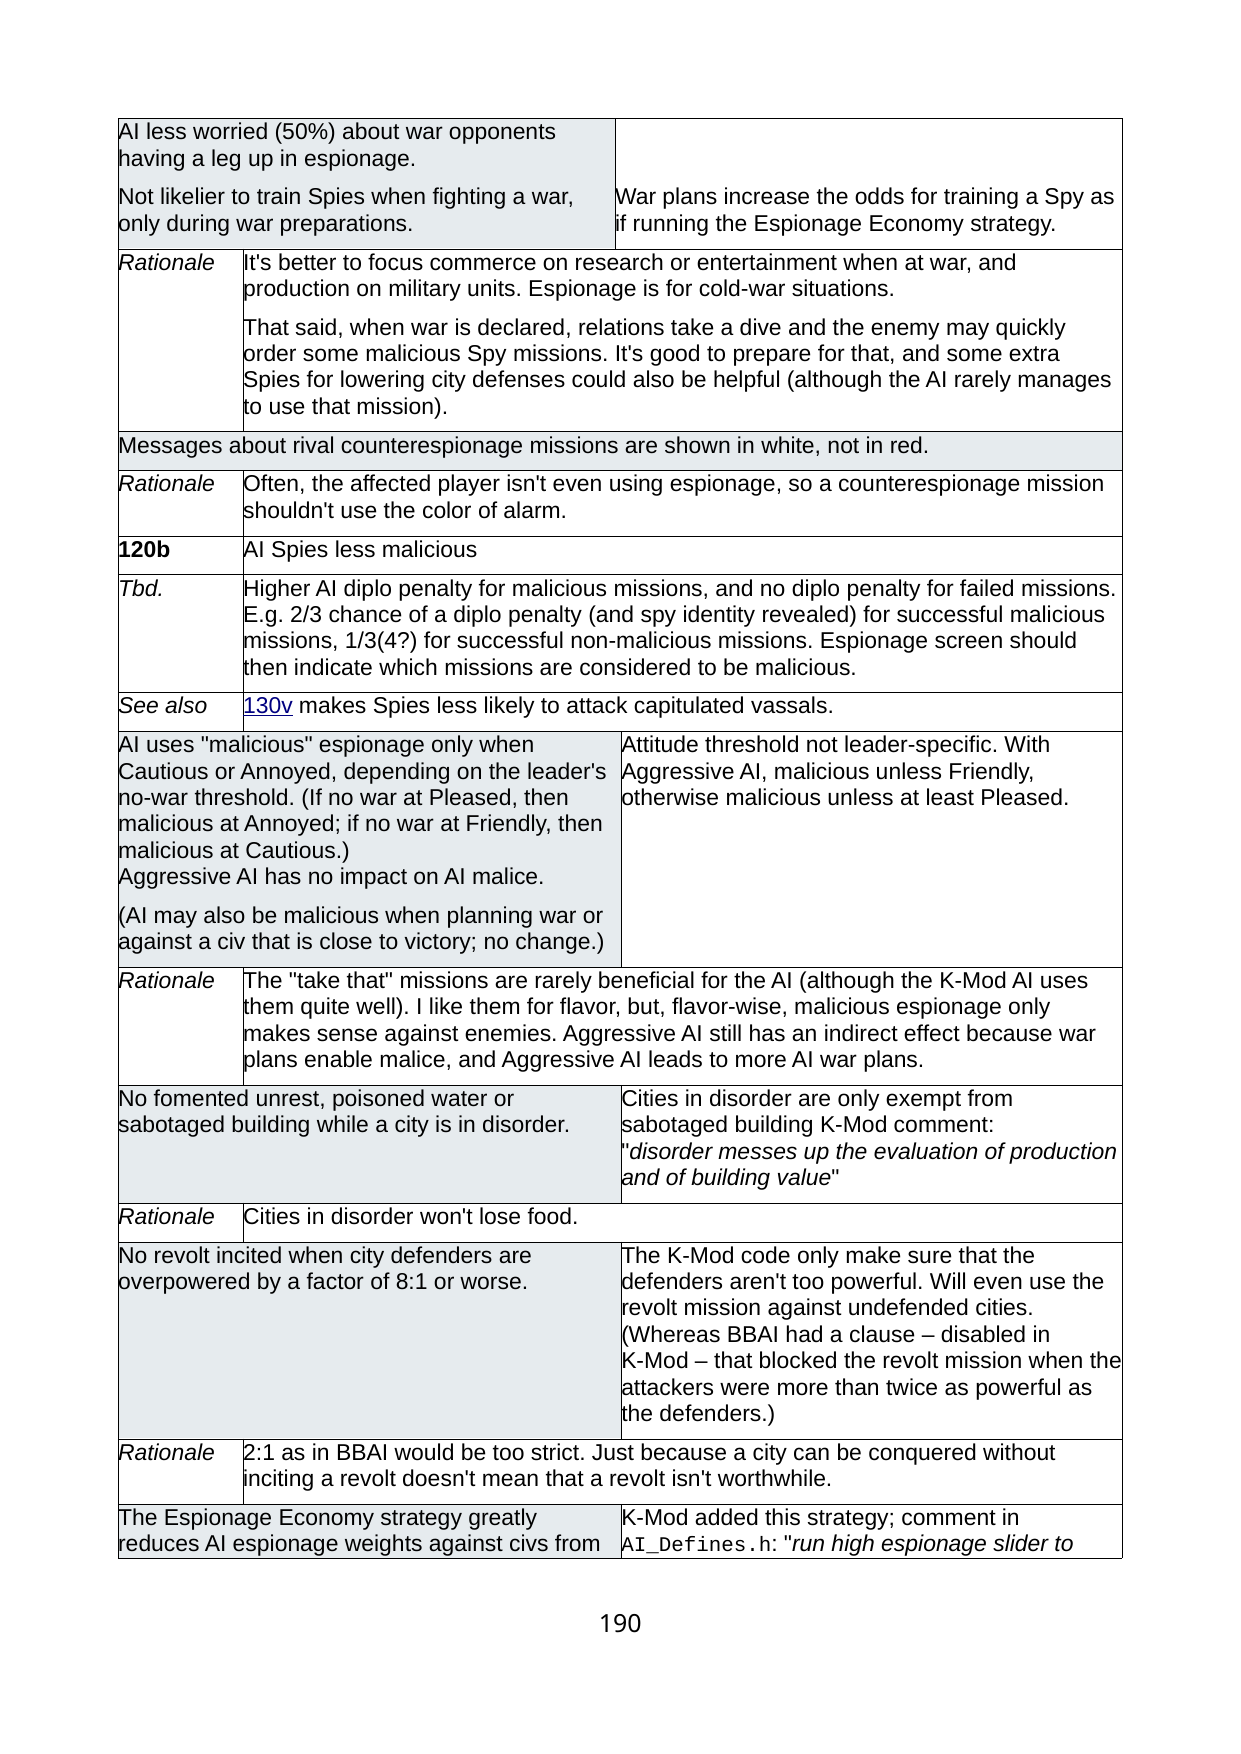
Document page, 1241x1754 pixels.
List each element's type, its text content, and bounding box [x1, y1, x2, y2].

table_cell See also [119, 693, 243, 731]
table_cell Rationale [119, 968, 243, 1085]
table_cell AI uses "malicious" espionage only when Cautious or Annoyed, depending on the leader's no-war threshold. (If no war at Pleased, then malicious at Annoyed; if no war at Friendly, then malicious at Cautious.) Aggressive AI has no impact on AI malice. (AI may also be malicious when planning war or against a civ that is close to victory; no change.) [119, 732, 621, 967]
table_cell Rationale [119, 1440, 243, 1504]
table_cell No fomented unrest, poisoned water or sabotaged building while a city is in disorder. [119, 1086, 621, 1203]
table_cell 130v makes Spies less likely to attack capitulated vassals. [244, 693, 1122, 731]
table_cell No revolt incited when city defenders are overpowered by a factor of 8:1 or worse. [119, 1243, 621, 1438]
table_cell The "take that" missions are rarely beneficial for the AI (although the K-Mod AI uses them quite well). I like them for flavor, but, flavor-wise, malicious espionage only makes sense against enemies. Aggressive AI still has an indirect effect because war plans enable malice, and Aggressive AI leads to more AI war plans. [244, 968, 1122, 1085]
table_cell Cities in disorder are only exempt from sabotaged building K-Mod comment: "disorder messes up the evaluation of production and of building value" [622, 1086, 1122, 1203]
table_cell Tbd. [119, 575, 243, 692]
table_cell K-Mod added this strategy; comment in AI_Defines.h: "run high espionage slider to [622, 1505, 1122, 1558]
table_cell Rationale [119, 250, 243, 431]
table_cell Often, the affected player isn't even using espionage, so a counterespionage mission shouldn't use the color of alarm. [244, 471, 1122, 536]
table_cell Rationale [119, 1204, 243, 1242]
table_cell Messages about rival counterespionage missions are shown in white, not in red. [119, 432, 1122, 470]
table_cell War plans increase the odds for training a Spy as if running the Espionage Economy strategy. [616, 119, 1122, 248]
table_cell Rationale [119, 471, 243, 536]
table_cell Cities in disorder won't lose food. [244, 1204, 1122, 1242]
table_cell The K-Mod code only make sure that the defenders aren't too powerful. Will even use the revolt mission against undefended cities. (Whereas BBAI had a clause – disabled in K‑Mod – that blocked the revolt mission when the attackers were more than twice as powerful as the defenders.) [622, 1243, 1122, 1438]
table_cell Higher AI diplo penalty for malicious missions, and no diplo penalty for failed missions. E.g. 2/3 chance of a diplo penalty (and spy identity revealed) for successful malicious missions, 1/3(4?) for successful non-malicious missions. Espionage screen should then indicate which missions are considered to be malicious. [244, 575, 1122, 692]
table_cell 120b [119, 537, 243, 574]
table_cell AI Spies less malicious [244, 537, 1122, 574]
table_cell Attitude threshold not leader-specific. With Aggressive AI, malicious unless Friendly, otherwise malicious unless at least Pleased. [622, 732, 1122, 967]
table_cell The Espionage Economy strategy greatly reduces AI espionage weights against civs from [119, 1505, 621, 1558]
table_cell 2:1 as in BBAI would be too strict. Just because a city can be conquered without inciting a revolt doesn't mean that a revolt isn't worthwhile. [244, 1440, 1122, 1504]
table_cell AI less worried (50%) about war opponents having a leg up in espionage. Not likelier to train Spies when fighting a war, only during war preparations. [119, 119, 615, 248]
table_cell It's better to focus commerce on research or entertainment when at war, and production on military units. Espionage is for cold-war situations. That said, when war is declared, relations take a dive and the enemy may quickly order some malicious Spy missions. It's good to prepare for that, and some extra Spies for lowering city defenses could also be helpful (although the AI rarely manages to use that mission). [244, 250, 1122, 431]
